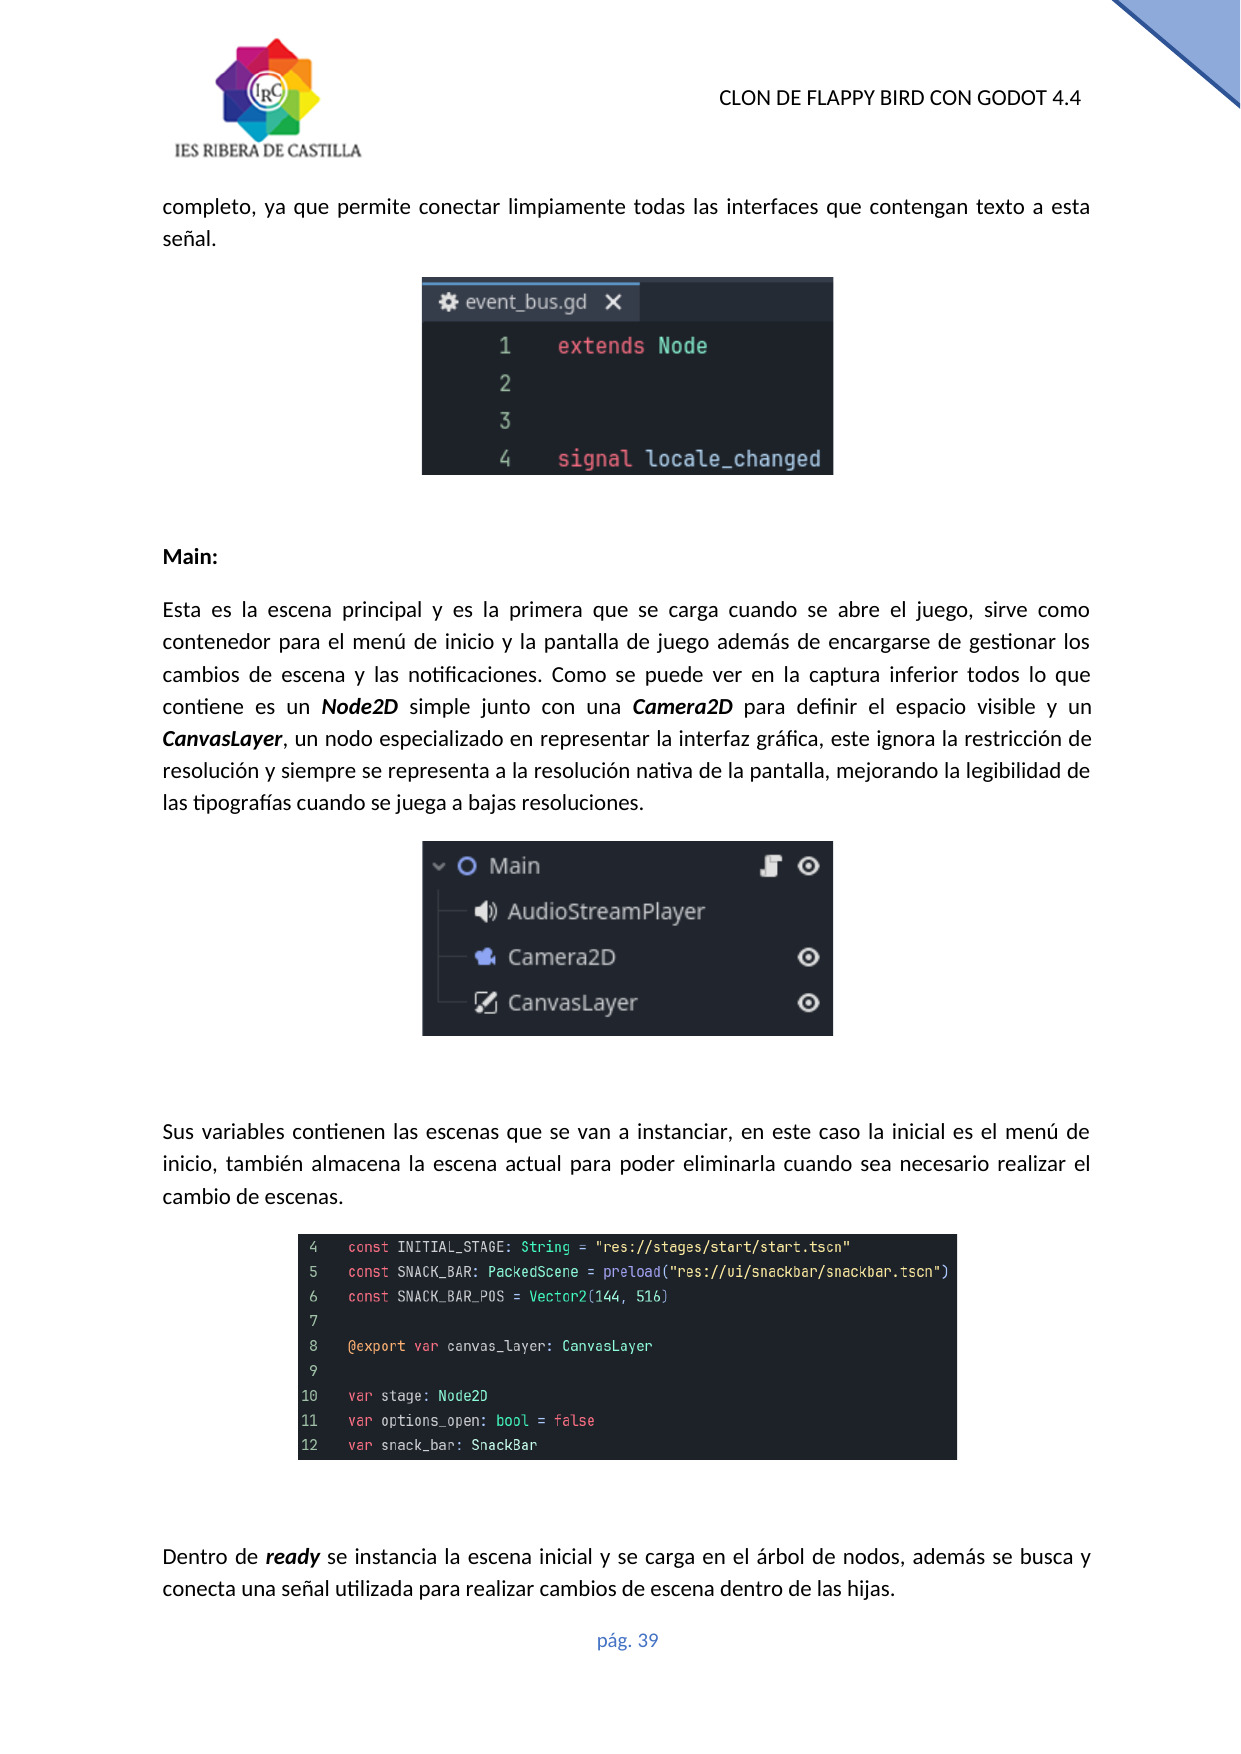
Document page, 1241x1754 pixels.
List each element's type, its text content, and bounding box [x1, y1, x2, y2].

picture [421, 277, 834, 475]
text completo, ya que permite conectar limpiamente todas las interfaces que contengan texto a esta señal. [162, 192, 1093, 252]
text Main: [162, 542, 1093, 570]
text Dentro de ready se instancia la escena inicial y se carga en el árbol de nodos, además se busca y conecta una señal utilizada para realizar cambios de escena dentro de las hijas. [162, 1542, 1093, 1602]
picture [298, 1234, 958, 1460]
picture [173, 29, 366, 164]
picture [422, 841, 834, 1036]
text Esta es la escena principal y es la primera que se carga cuando se abre el juego, sirve como contenedor para el menú de inicio y la pantalla de juego además de encargarse de gestionar los cambios de escena y las notificaciones. Como se puede ver en la captura inferior todos lo que contiene es un Node2D simple junto con una Camera2D para definir el espacio visible y un CanvasLayer, un nodo especializado en representar la interfaz gráfica, este ignora la restricción de resolución y siempre se representa a la resolución nativa de la pantalla, mejorando la legibilidad de las tipografías cuando se juega a bajas resoluciones. [162, 595, 1093, 816]
text Sus variables contienen las escenas que se van a instanciar, en este caso la inicial es el menú de inicio, también almacena la escena actual para poder eliminarla cuando sea necesario realizar el cambio de escenas. [162, 1117, 1093, 1210]
